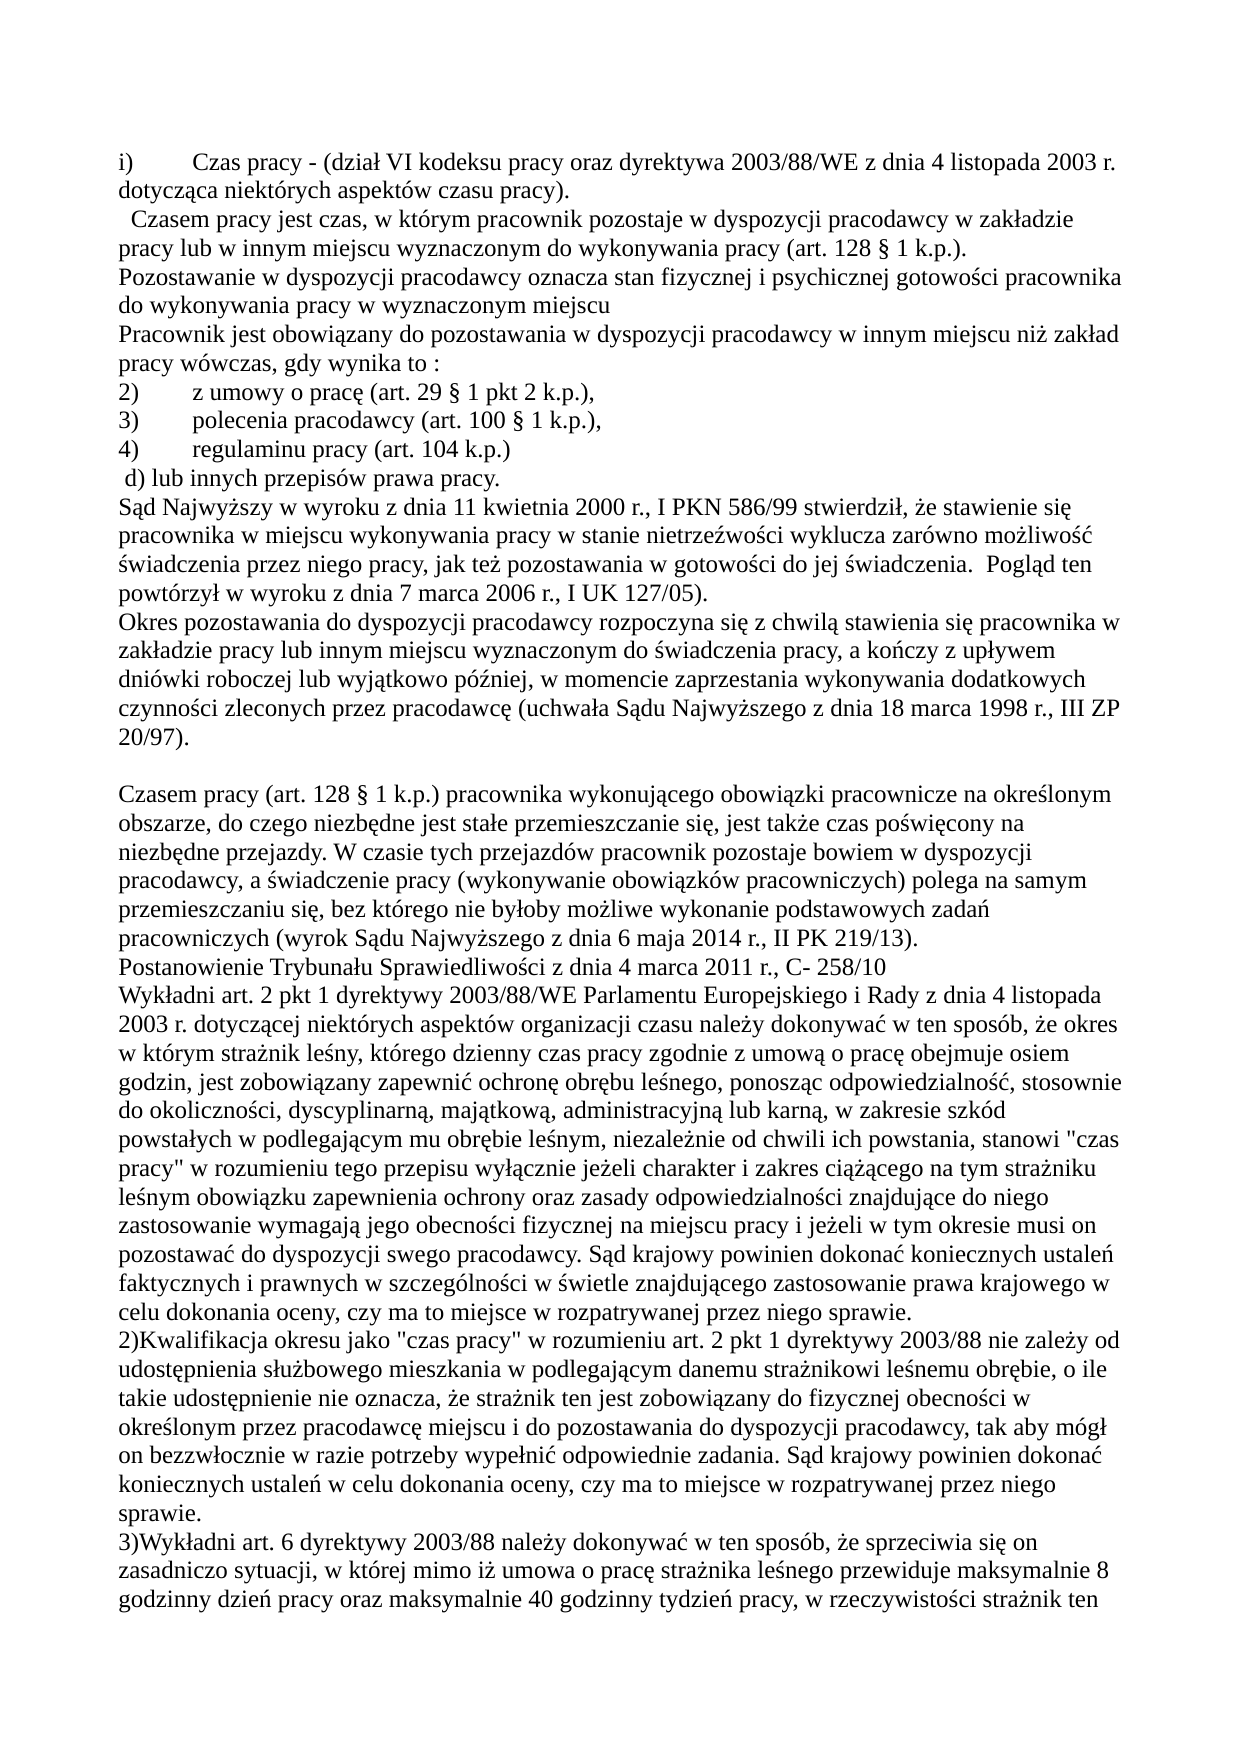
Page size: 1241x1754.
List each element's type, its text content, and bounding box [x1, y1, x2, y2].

text Pracownik jest obowiązany do pozostawania w dyspozycji pracodawcy w innym miejscu niż zakład pracy wówczas, gdy wynika to : [118, 319, 1122, 377]
text Pozostawanie w dyspozycji pracodawcy oznacza stan fizycznej i psychicznej gotowości pracownika do wykonywania pracy w wyznaczonym miejscu [118, 262, 1122, 319]
text Wykładni art. 2 pkt 1 dyrektywy 2003/88/WE Parlamentu Europejskiego i Rady z dnia 4 listopada 2003 r. dotyczącej niektórych aspektów organizacji czasu należy dokonywać w ten sposób, że okres w którym strażnik leśny, którego dzienny czas pracy zgodnie z umową o pracę obejmuje osiem godzin, jest zobowiązany zapewnić ochronę obrębu leśnego, ponosząc odpowiedzialność, stosownie do okoliczności, dyscyplinarną, majątkową, administracyjną lub karną, w zakresie szkód powstałych w podlegającym mu obrębie leśnym, niezależnie od chwili ich powstania, stanowi "czas pracy" w rozumieniu tego przepisu wyłącznie jeżeli charakter i zakres ciążącego na tym strażniku leśnym obowiązku zapewnienia ochrony oraz zasady odpowiedzialności znajdujące do niego zastosowanie wymagają jego obecności fizycznej na miejscu pracy i jeżeli w tym okresie musi on pozostawać do dyspozycji swego pracodawcy. Sąd krajowy powinien dokonać koniecznych ustaleń faktycznych i prawnych w szczególności w świetle znajdującego zastosowanie prawa krajowego w celu dokonania oceny, czy ma to miejsce w rozpatrywanej przez niego sprawie. [118, 981, 1122, 1326]
text d) lub innych przepisów prawa pracy. [118, 463, 1122, 492]
text 2) z umowy o pracę (art. 29 § 1 pkt 2 k.p.), [118, 377, 1122, 406]
text 4) regulaminu pracy (art. 104 k.p.) [118, 434, 1122, 463]
text Czasem pracy (art. 128 § 1 k.p.) pracownika wykonującego obowiązki pracownicze na określonym obszarze, do czego niezbędne jest stałe przemieszczanie się, jest także czas poświęcony na niezbędne przejazdy. W czasie tych przejazdów pracownik pozostaje bowiem w dyspozycji pracodawcy, a świadczenie pracy (wykonywanie obowiązków pracowniczych) polega na samym przemieszczaniu się, bez którego nie byłoby możliwe wykonanie podstawowych zadań pracowniczych (wyrok Sądu Najwyższego z dnia 6 maja 2014 r., II PK 219/13). [118, 779, 1122, 952]
text 3)Wykładni art. 6 dyrektywy 2003/88 należy dokonywać w ten sposób, że sprzeciwia się on zasadniczo sytuacji, w której mimo iż umowa o pracę strażnika leśnego przewiduje maksymalnie 8 godzinny dzień pracy oraz maksymalnie 40 godzinny tydzień pracy, w rzeczywistości strażnik ten [118, 1527, 1122, 1613]
text Postanowienie Trybunału Sprawiedliwości z dnia 4 marca 2011 r., C- 258/10 [118, 952, 1122, 981]
text 3) polecenia pracodawcy (art. 100 § 1 k.p.), [118, 406, 1122, 434]
text i) Czas pracy - (dział VI kodeksu pracy oraz dyrektywa 2003/88/WE z dnia 4 listopada 2003 r. dotycząca niektórych aspektów czasu pracy). [118, 147, 1122, 204]
text Czasem pracy jest czas, w którym pracownik pozostaje w dyspozycji pracodawcy w zakładzie pracy lub w innym miejscu wyznaczonym do wykonywania pracy (art. 128 § 1 k.p.). [118, 204, 1122, 262]
text Okres pozostawania do dyspozycji pracodawcy rozpoczyna się z chwilą stawienia się pracownika w zakładzie pracy lub innym miejscu wyznaczonym do świadczenia pracy, a kończy z upływem dniówki roboczej lub wyjątkowo później, w momencie zaprzestania wykonywania dodatkowych czynności zleconych przez pracodawcę (uchwała Sądu Najwyższego z dnia 18 marca 1998 r., III ZP 20/97). [118, 607, 1122, 751]
text 2)Kwalifikacja okresu jako "czas pracy" w rozumieniu art. 2 pkt 1 dyrektywy 2003/88 nie zależy od udostępnienia służbowego mieszkania w podlegającym danemu strażnikowi leśnemu obrębie, o ile takie udostępnienie nie oznacza, że strażnik ten jest zobowiązany do fizycznej obecności w określonym przez pracodawcę miejscu i do pozostawania do dyspozycji pracodawcy, tak aby mógł on bezzwłocznie w razie potrzeby wypełnić odpowiednie zadania. Sąd krajowy powinien dokonać koniecznych ustaleń w celu dokonania oceny, czy ma to miejsce w rozpatrywanej przez niego sprawie. [118, 1326, 1122, 1527]
text Sąd Najwyższy w wyroku z dnia 11 kwietnia 2000 r., I PKN 586/99 stwierdził, że stawienie się pracownika w miejscu wykonywania pracy w stanie nietrzeźwości wyklucza zarówno możliwość świadczenia przez niego pracy, jak też pozostawania w gotowości do jej świadczenia. Pogląd ten powtórzył w wyroku z dnia 7 marca 2006 r., I UK 127/05). [118, 492, 1122, 607]
